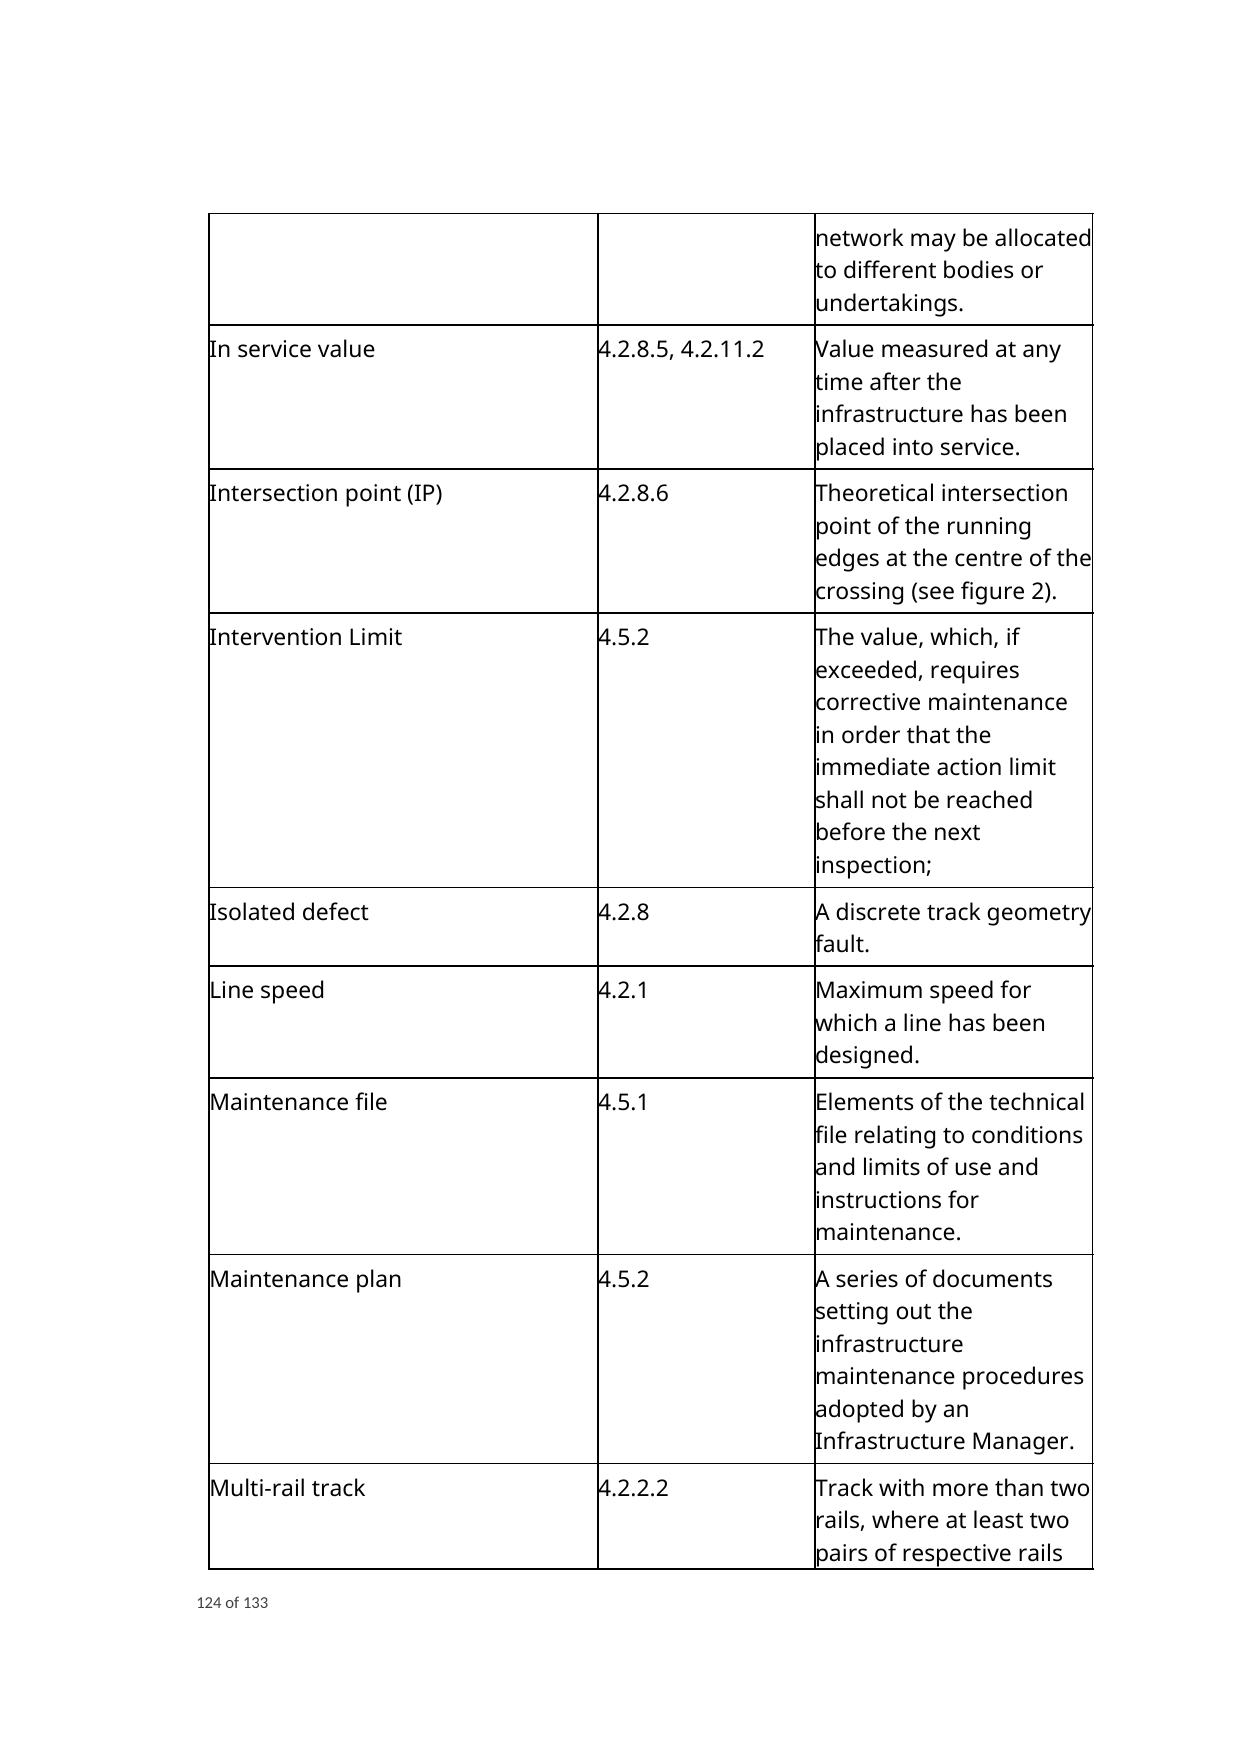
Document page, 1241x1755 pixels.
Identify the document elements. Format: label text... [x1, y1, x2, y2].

table_cell 4.2.1 [599, 967, 814, 1077]
table_cell Theoretical intersection point of the running edges at the centre of the crossing (see figure 2). [816, 470, 1092, 612]
table_cell Maintenance plan [210, 1255, 597, 1463]
table_cell Maintenance file [210, 1079, 597, 1253]
table_cell Line speed [210, 967, 597, 1077]
table_cell Multi-rail track [210, 1464, 597, 1568]
table_cell 4.2.2.2 [599, 1464, 814, 1568]
table_cell 4.5.2 [599, 1255, 814, 1463]
table_cell Value measured at any time after the infrastructure has been placed into service. [816, 326, 1092, 468]
table_cell 4.5.1 [599, 1079, 814, 1253]
table_cell In service value [210, 326, 597, 468]
table_cell network may be allocated to different bodies or undertakings. [816, 214, 1092, 324]
table_cell The value, which, if exceeded, requires corrective maintenance in order that the immediate action limit shall not be reached before the next inspection; [816, 614, 1092, 886]
table_cell Isolated defect [210, 888, 597, 965]
table_cell 4.2.8.5, 4.2.11.2 [599, 326, 814, 468]
table_cell 4.5.2 [599, 614, 814, 886]
table_cell 4.2.8.6 [599, 470, 814, 612]
table_cell A series of documents setting out the infrastructure maintenance procedures adopted by an Infrastructure Manager. [816, 1255, 1092, 1463]
table_cell [599, 214, 814, 324]
table_cell A discrete track geometry fault. [816, 888, 1092, 965]
table_cell [210, 214, 597, 324]
table_cell Maximum speed for which a line has been designed. [816, 967, 1092, 1077]
table_cell Elements of the technical file relating to conditions and limits of use and instructions for maintenance. [816, 1079, 1092, 1253]
table_cell Intersection point (IP) [210, 470, 597, 612]
table_cell 4.2.8 [599, 888, 814, 965]
table_cell Intervention Limit [210, 614, 597, 886]
table_cell Track with more than two rails, where at least two pairs of respective rails [816, 1464, 1092, 1568]
